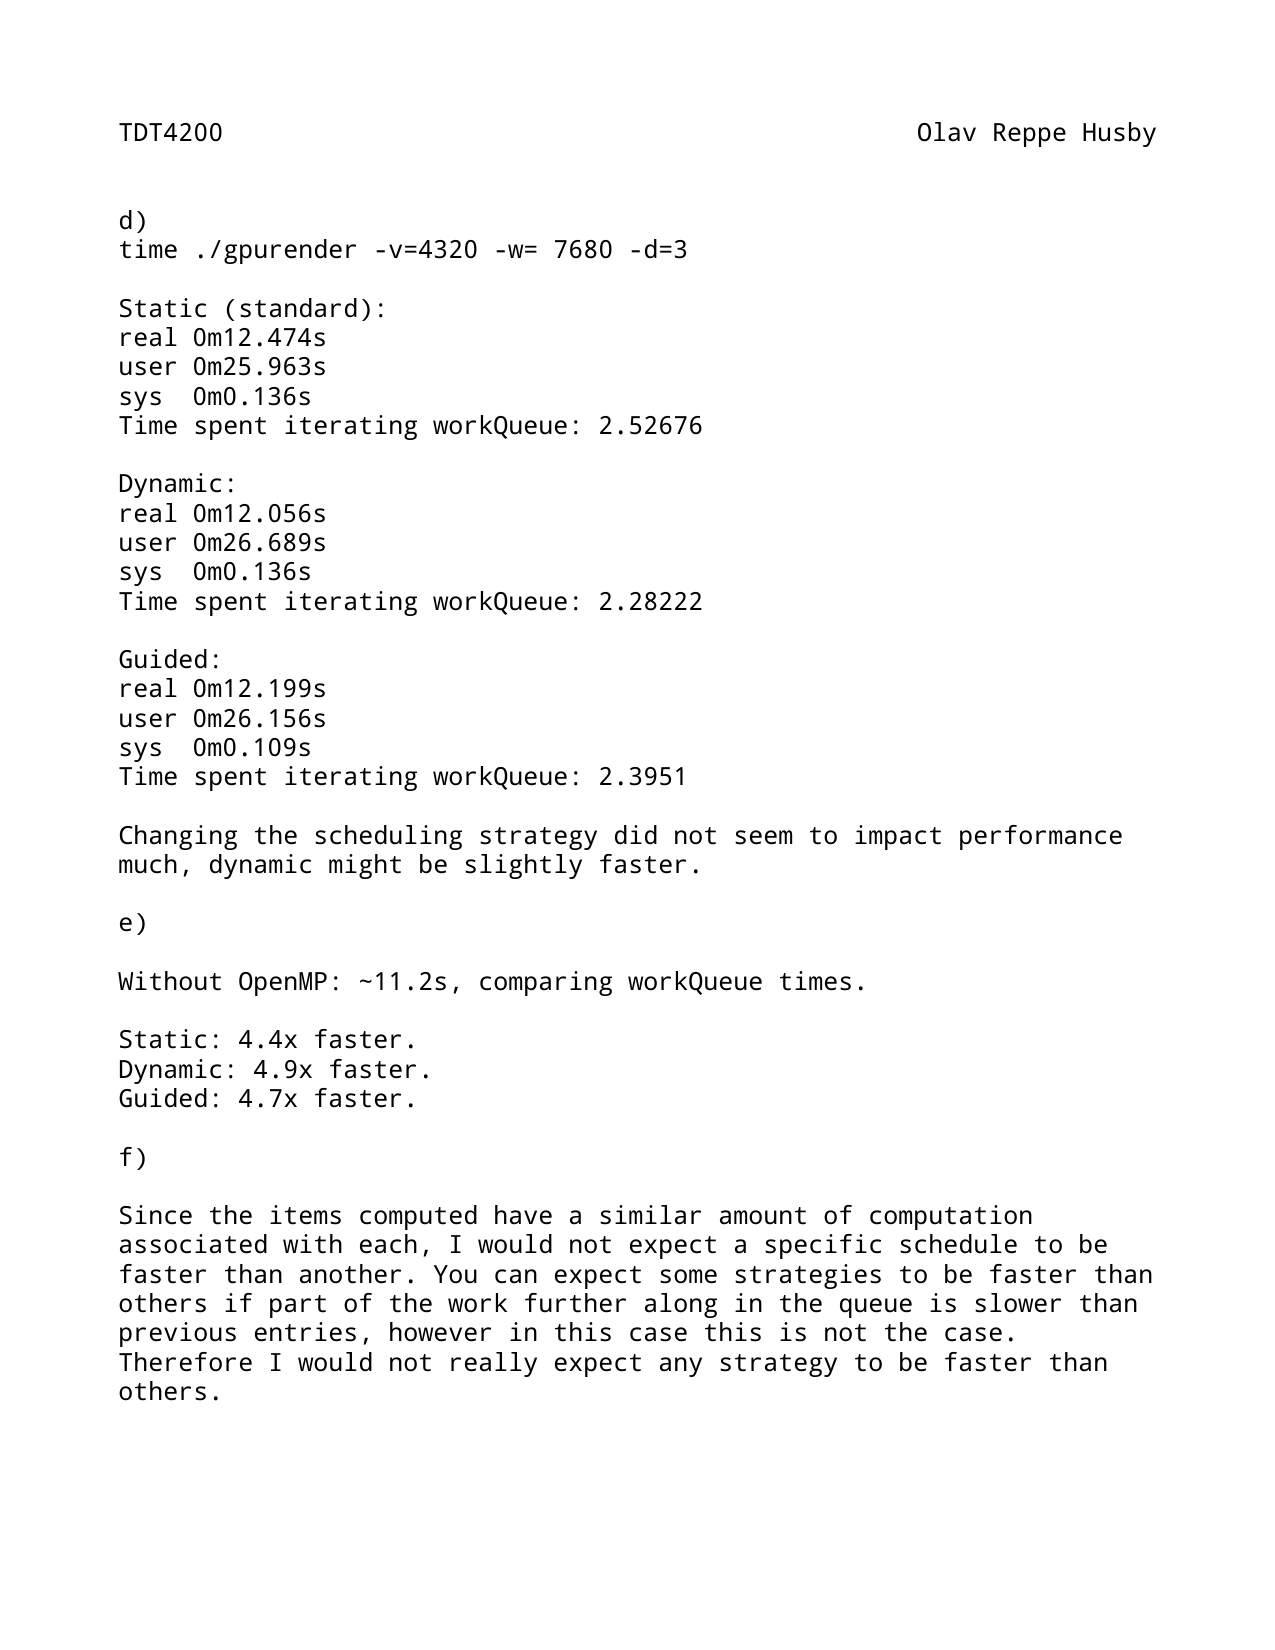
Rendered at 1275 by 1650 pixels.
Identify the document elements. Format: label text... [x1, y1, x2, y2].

text Time spent iterating workQueue: 2.28222 [118, 587, 1157, 616]
text Static (standard): [118, 294, 1157, 323]
text sys 0m0.136s [118, 557, 1157, 587]
text e) [118, 909, 1157, 938]
text user 0m26.689s [118, 528, 1157, 557]
text user 0m25.963s [118, 352, 1157, 382]
text Dynamic: [118, 469, 1157, 499]
text Without OpenMP: ~11.2s, comparing workQueue times. [118, 967, 1157, 996]
text user 0m26.156s [118, 704, 1157, 733]
text Changing the scheduling strategy did not seem to impact performance much, dynamic might be slightly faster. [118, 821, 1157, 879]
text real 0m12.474s [118, 323, 1157, 352]
text f) [118, 1143, 1157, 1172]
text Time spent iterating workQueue: 2.3951 [118, 762, 1157, 792]
text Dynamic: 4.9x faster. [118, 1055, 1157, 1084]
text Guided: 4.7x faster. [118, 1084, 1157, 1113]
text sys 0m0.136s [118, 382, 1157, 411]
text real 0m12.056s [118, 499, 1157, 528]
text Time spent iterating workQueue: 2.52676 [118, 411, 1157, 440]
text Since the items computed have a similar amount of computation associated with each, I would not expect a specific schedule to be faster than another. You can expect some strategies to be faster than others if part of the work further along in the queue is slower than previous entries, however in this case this is not the case. Therefore I would not really expect any strategy to be faster than others. [118, 1201, 1157, 1406]
text Static: 4.4x faster. [118, 1026, 1157, 1055]
text Guided: [118, 645, 1157, 674]
text time ./gpurender -v=4320 -w= 7680 -d=3 [118, 235, 1157, 265]
text sys 0m0.109s [118, 733, 1157, 762]
text d) [118, 206, 1157, 235]
text real 0m12.199s [118, 674, 1157, 704]
